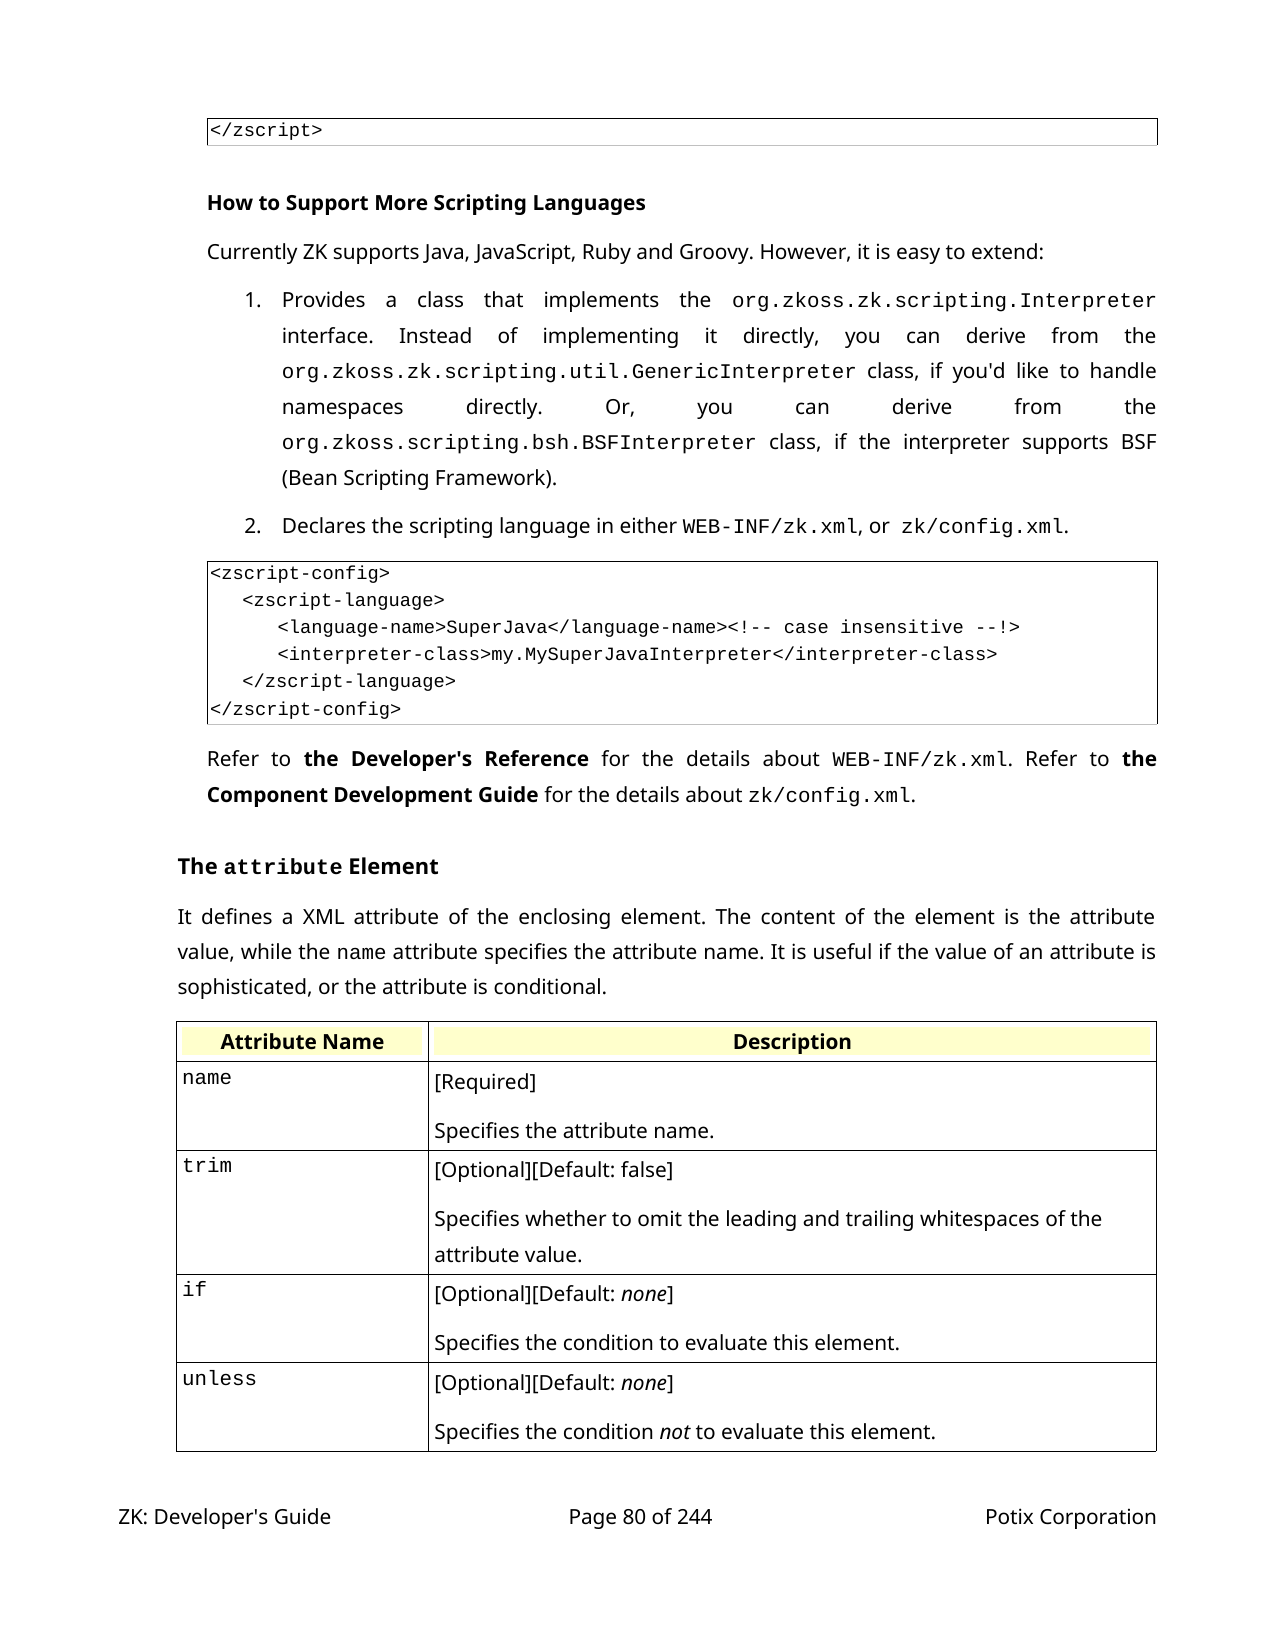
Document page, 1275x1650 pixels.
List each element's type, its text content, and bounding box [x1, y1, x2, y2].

table_cell [Optional][Default: false] Specifies whether to omit the leading and trailing whitespaces of the attribute value. [429, 1151, 1156, 1274]
table_header Attribute Name [177, 1022, 428, 1061]
subtitle The attribute Element [177, 851, 1157, 881]
table_cell [Optional][Default: none] Specifies the condition to evaluate this element. [429, 1275, 1156, 1362]
list Provides a class that implements the org.zkoss.zk.scripting.Interpreter interface. Instead of implementing it directly, you can derive from the org.zkoss.zk.scripting.util.GenericInterpreter class, if you'd like to handle namespaces directly. Or, you can derive from the org.zkoss.scripting.bsh.BSFInterpreter class, if the interpreter supports BSF (Bean Scripting Framework). [244, 286, 1157, 491]
table_header Description [429, 1022, 1156, 1061]
text Currently ZK supports Java, JavaScript, Ruby and Groovy. However, it is easy to extend: [207, 237, 1157, 265]
subtitle How to Support More Scripting Languages [207, 188, 1157, 216]
text <zscript-config> [208, 562, 1157, 585]
table_cell trim [177, 1151, 428, 1274]
text <zscript-language> [208, 588, 1157, 612]
text Refer to the Developer's Reference for the details about WEB-INF/zk.xml. Refer to the Component Development Guide for the details about zk/config.xml. [207, 744, 1157, 808]
table_cell if [177, 1275, 428, 1362]
table_cell name [177, 1062, 428, 1150]
text </zscript-config> [208, 697, 1157, 724]
list Declares the scripting language in either WEB-INF/zk.xml, or zk/config.xml. [244, 511, 1157, 540]
text <interpreter-class>my.MySuperJavaInterpreter</interpreter-class> [208, 642, 1157, 666]
table_cell [Required] Specifies the attribute name. [429, 1062, 1156, 1150]
text It defines a XML attribute of the enclosing element. The content of the element is the attribute value, while the name attribute specifies the attribute name. It is useful if the value of an attribute is sophisticated, or the attribute is conditional. [177, 902, 1157, 1001]
table_cell [Optional][Default: none] Specifies the condition not to evaluate this element. [429, 1363, 1156, 1451]
text </zscript-language> [208, 669, 1157, 694]
table_cell unless [177, 1363, 428, 1451]
text <language-name>SuperJava</language-name><!-- case insensitive --!> [208, 615, 1157, 639]
text </zscript> [208, 119, 1157, 145]
